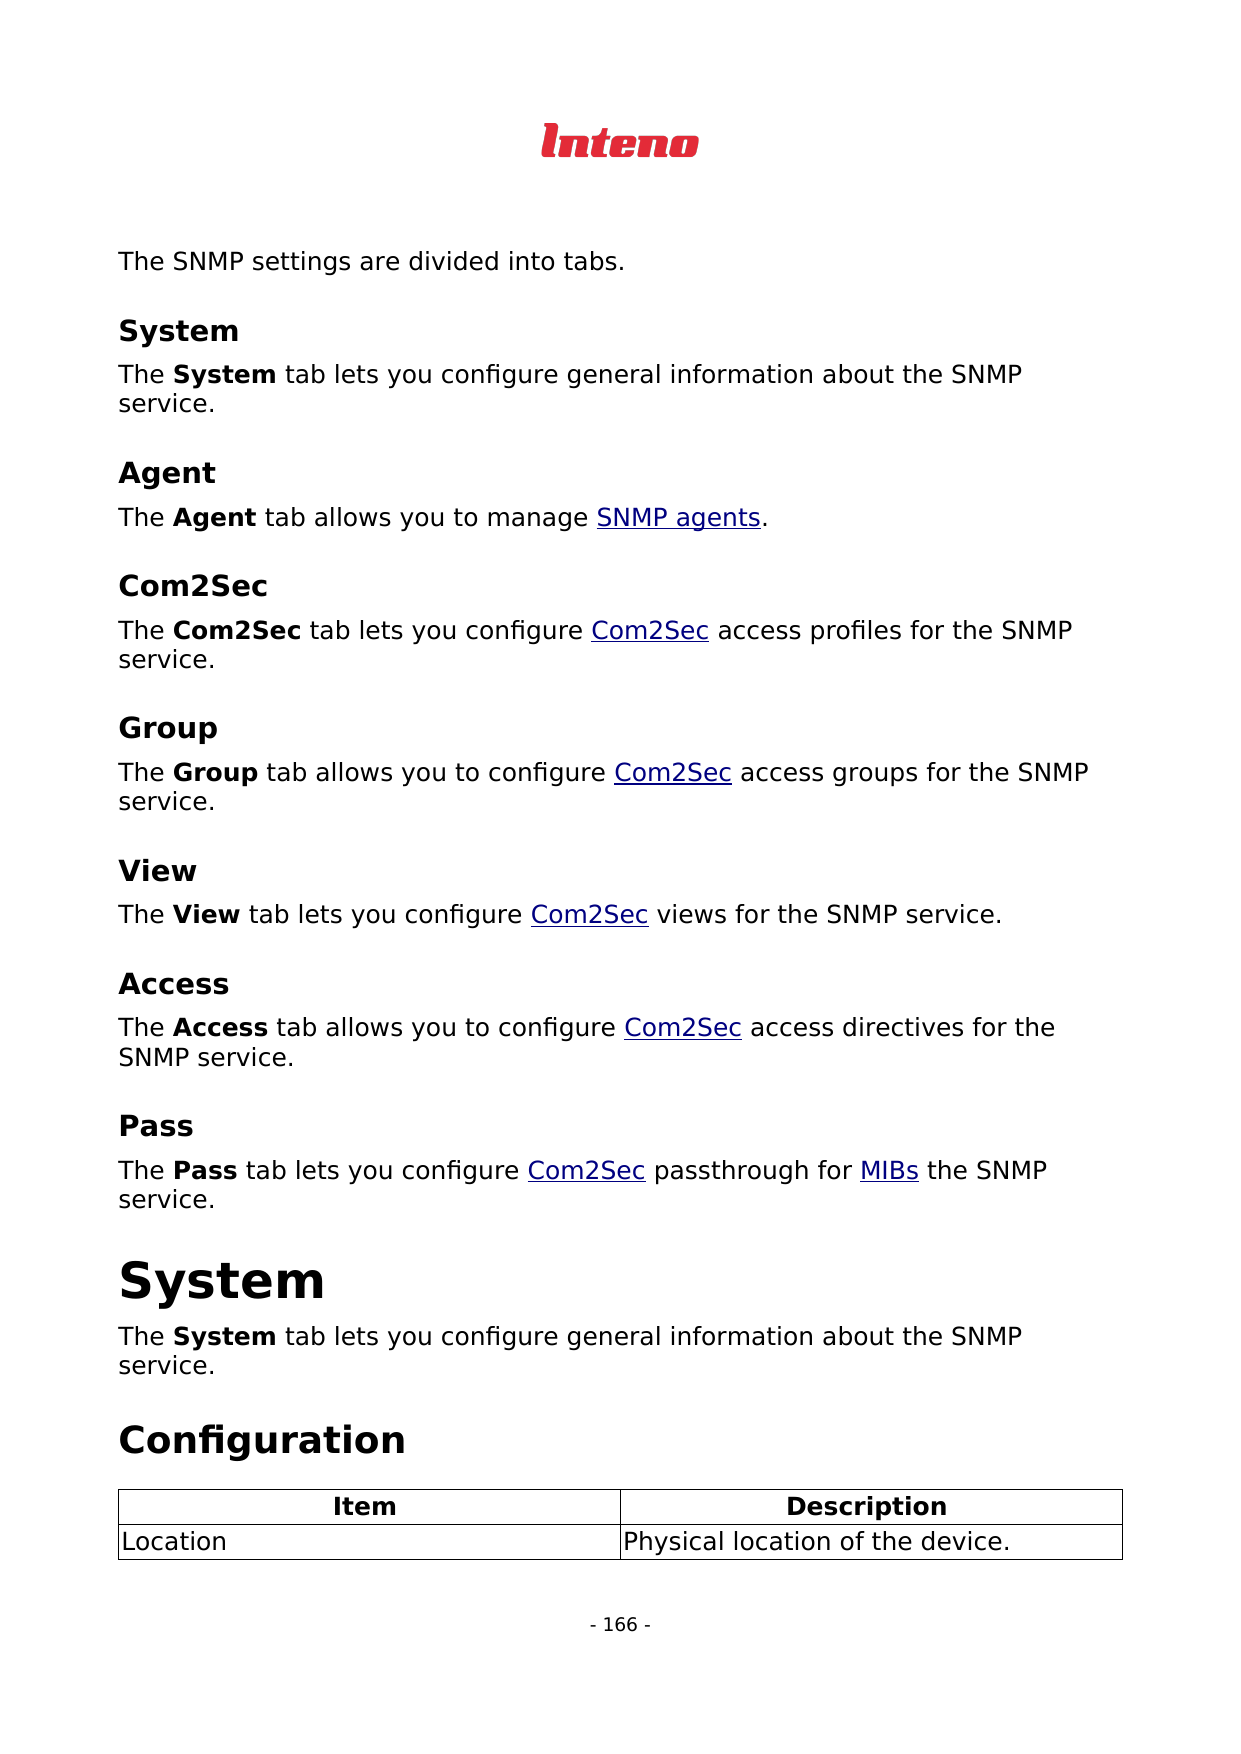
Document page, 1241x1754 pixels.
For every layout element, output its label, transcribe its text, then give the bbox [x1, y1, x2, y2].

subtitle Pass [118, 1109, 1122, 1143]
subtitle Configuration [118, 1418, 1122, 1462]
subtitle View [118, 854, 1122, 888]
text The System tab lets you configure general information about the SNMP service. [118, 1322, 1122, 1381]
text The View tab lets you configure Com2Sec views for the SNMP service. [118, 900, 1122, 929]
text The Com2Sec tab lets you configure Com2Sec access profiles for the SNMP service. [118, 616, 1122, 674]
table_cell Physical location of the device. [621, 1525, 1122, 1559]
subtitle Access [118, 967, 1122, 1001]
table_cell Location [119, 1525, 620, 1559]
subtitle System [118, 1252, 1122, 1310]
subtitle Agent [118, 456, 1122, 490]
text The Pass tab lets you configure Com2Sec passthrough for MIBs the SNMP service. [118, 1156, 1122, 1214]
subtitle System [118, 314, 1122, 348]
table_header Description [621, 1490, 1122, 1524]
subtitle Com2Sec [118, 569, 1122, 603]
text The Access tab allows you to configure Com2Sec access directives for the SNMP service. [118, 1013, 1122, 1072]
text The System tab lets you configure general information about the SNMP service. [118, 360, 1122, 419]
text The Agent tab allows you to manage SNMP agents. [118, 503, 1122, 532]
subtitle Group [118, 712, 1122, 746]
text The Group tab allows you to configure Com2Sec access groups for the SNMP service. [118, 758, 1122, 816]
picture [531, 118, 709, 162]
table_header Item [119, 1490, 620, 1524]
text The SNMP settings are divided into tabs. [118, 247, 1122, 276]
